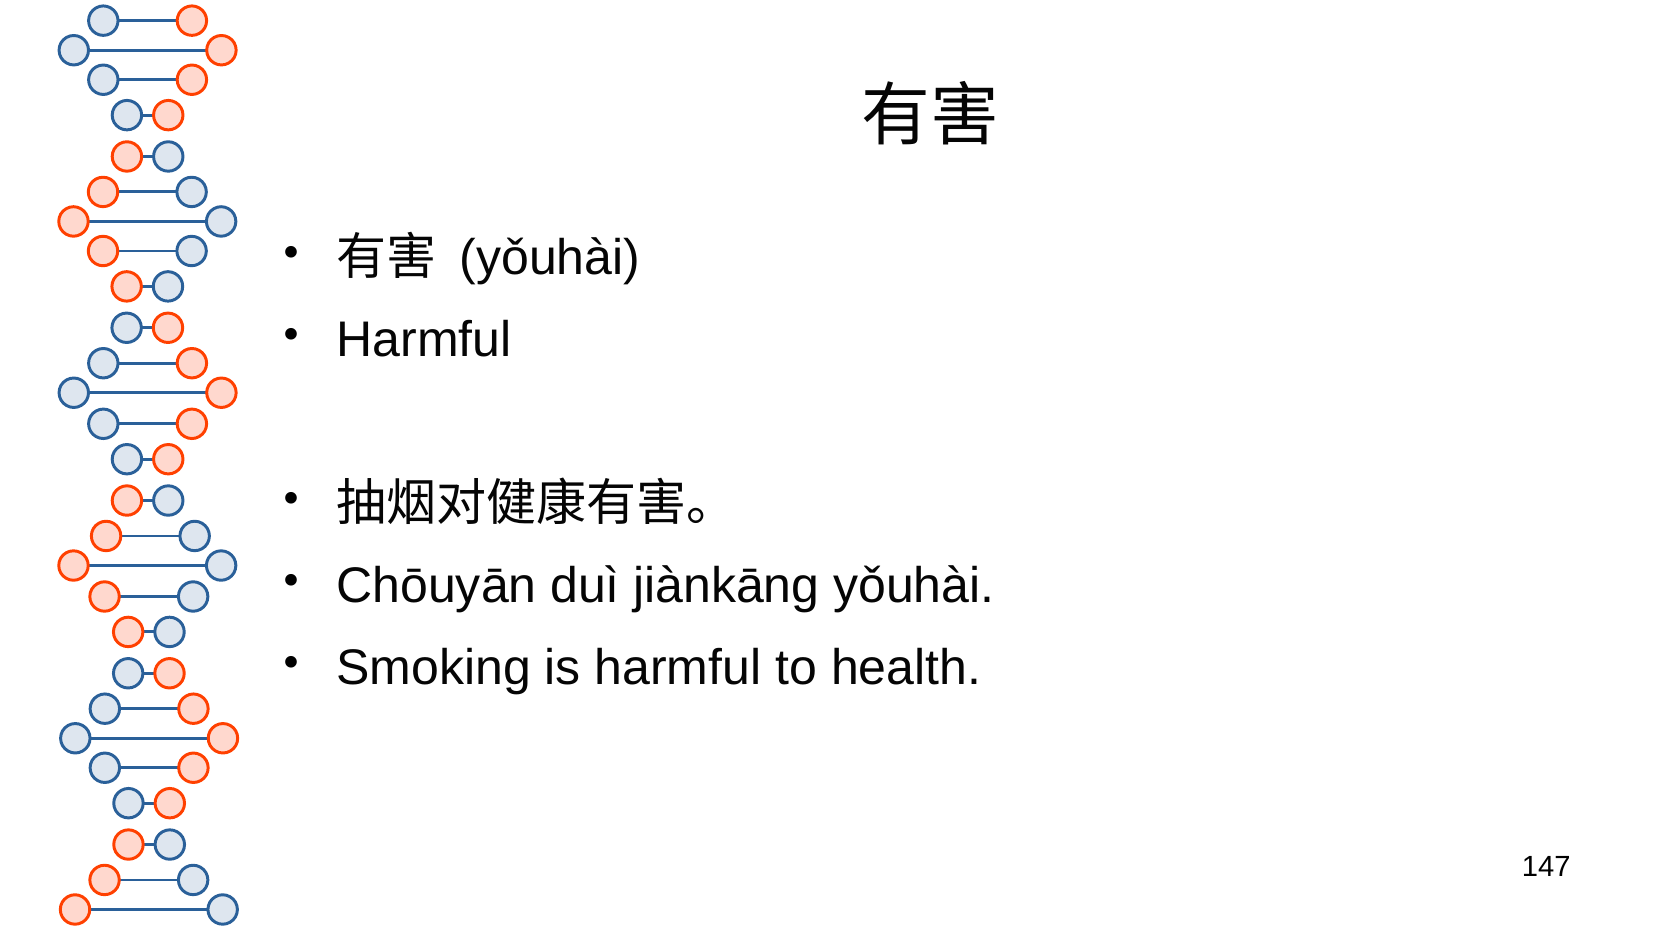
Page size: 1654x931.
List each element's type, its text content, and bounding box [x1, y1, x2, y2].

list 有害 (yǒuhài) Harmful 抽烟对健康有害。 Chōuyān duì jiànkāng yǒuhài. Smoking is harmful to health. [265, 224, 1595, 764]
title 有害 [265, 35, 1595, 189]
